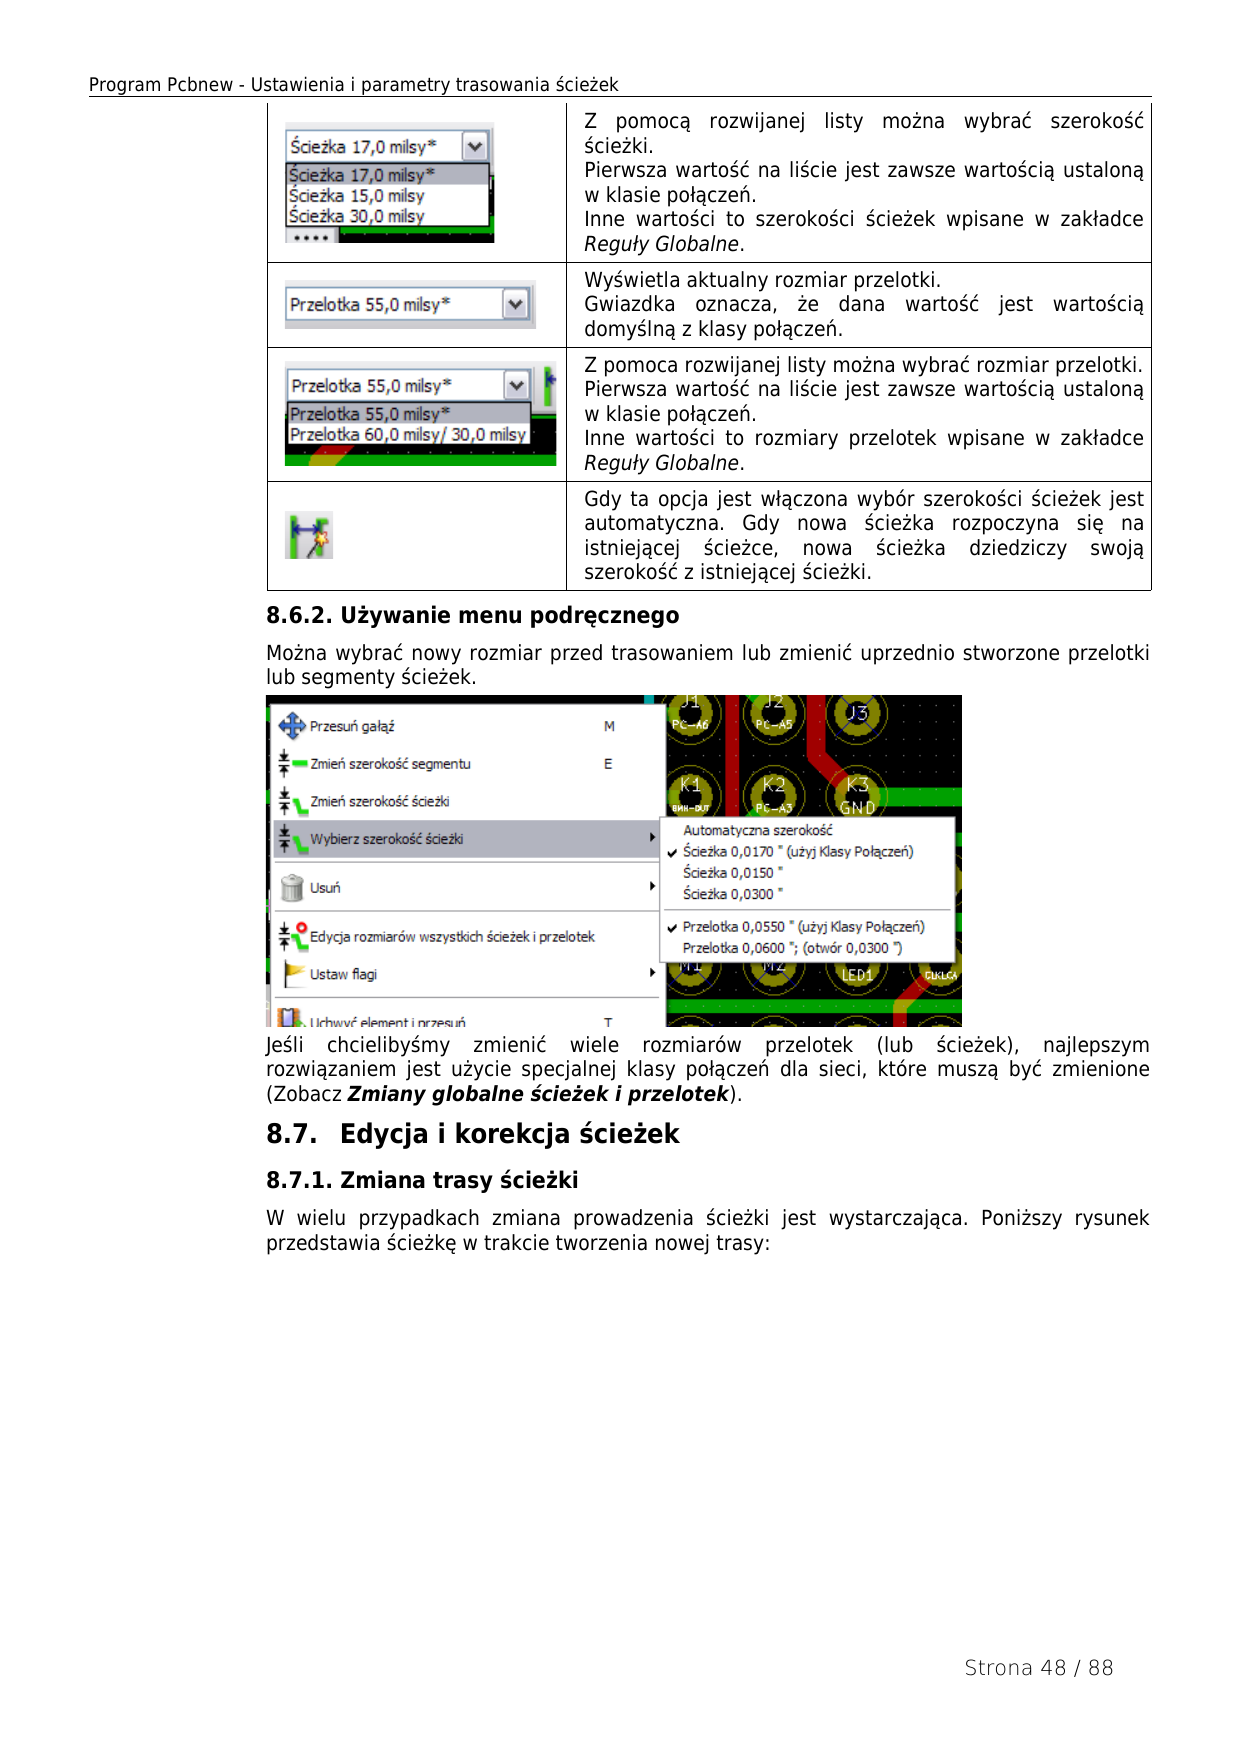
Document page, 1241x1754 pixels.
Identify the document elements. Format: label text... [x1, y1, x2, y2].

table_cell Wyświetla aktualny rozmiar przelotki. Gwiazdka oznacza, że dana wartość jest wartością domyślną z klasy połączeń. [567, 263, 1151, 347]
picture [284, 280, 537, 329]
table_cell Gdy ta opcja jest włączona wybór szerokości ścieżek jest automatyczna. Gdy nowa ścieżka rozpoczyna się na istniejącej ścieżce, nowa ścieżka dziedziczy swoją szerokość z istniejącej ścieżki. [567, 482, 1151, 590]
table_cell [268, 103, 566, 262]
text Można wybrać nowy rozmiar przed trasowaniem lub zmienić uprzednio stworzone przelotki lub segmenty ścieżek. [266, 641, 1152, 690]
subtitle Zmiana trasy ścieżki [266, 1167, 1152, 1194]
picture [284, 361, 557, 466]
table_cell [268, 263, 566, 347]
text W wielu przypadkach zmiana prowadzenia ścieżki jest wystarczająca. Poniższy rysunek przedstawia ścieżkę w trakcie tworzenia nowej trasy: [266, 1206, 1152, 1255]
subtitle Edycja i korekcja ścieżek [266, 1118, 1152, 1149]
table_cell [268, 482, 566, 590]
table_cell Z pomocą rozwijanej listy można wybrać szerokość ścieżki. Pierwsza wartość na liście jest zawsze wartością ustaloną w klasie połączeń. Inne wartości to szerokości ścieżek wpisane w zakładce Reguły Globalne. [567, 103, 1151, 262]
subtitle Używanie menu podręcznego [266, 602, 1152, 629]
text Jeśli chcielibyśmy zmienić wiele rozmiarów przelotek (lub ścieżek), najlepszym rozwiązaniem jest użycie specjalnej klasy połączeń dla sieci, które muszą być zmienione (Zobacz Zmiany globalne ścieżek i przelotek). [266, 1033, 1152, 1106]
table_cell [268, 348, 566, 481]
table_cell Z pomoca rozwijanej listy można wybrać rozmiar przelotki. Pierwsza wartość na liście jest zawsze wartością ustaloną w klasie połączeń. Inne wartości to rozmiary przelotek wpisane w zakładce Reguły Globalne. [567, 348, 1151, 481]
picture [284, 122, 495, 243]
picture [265, 695, 962, 1027]
